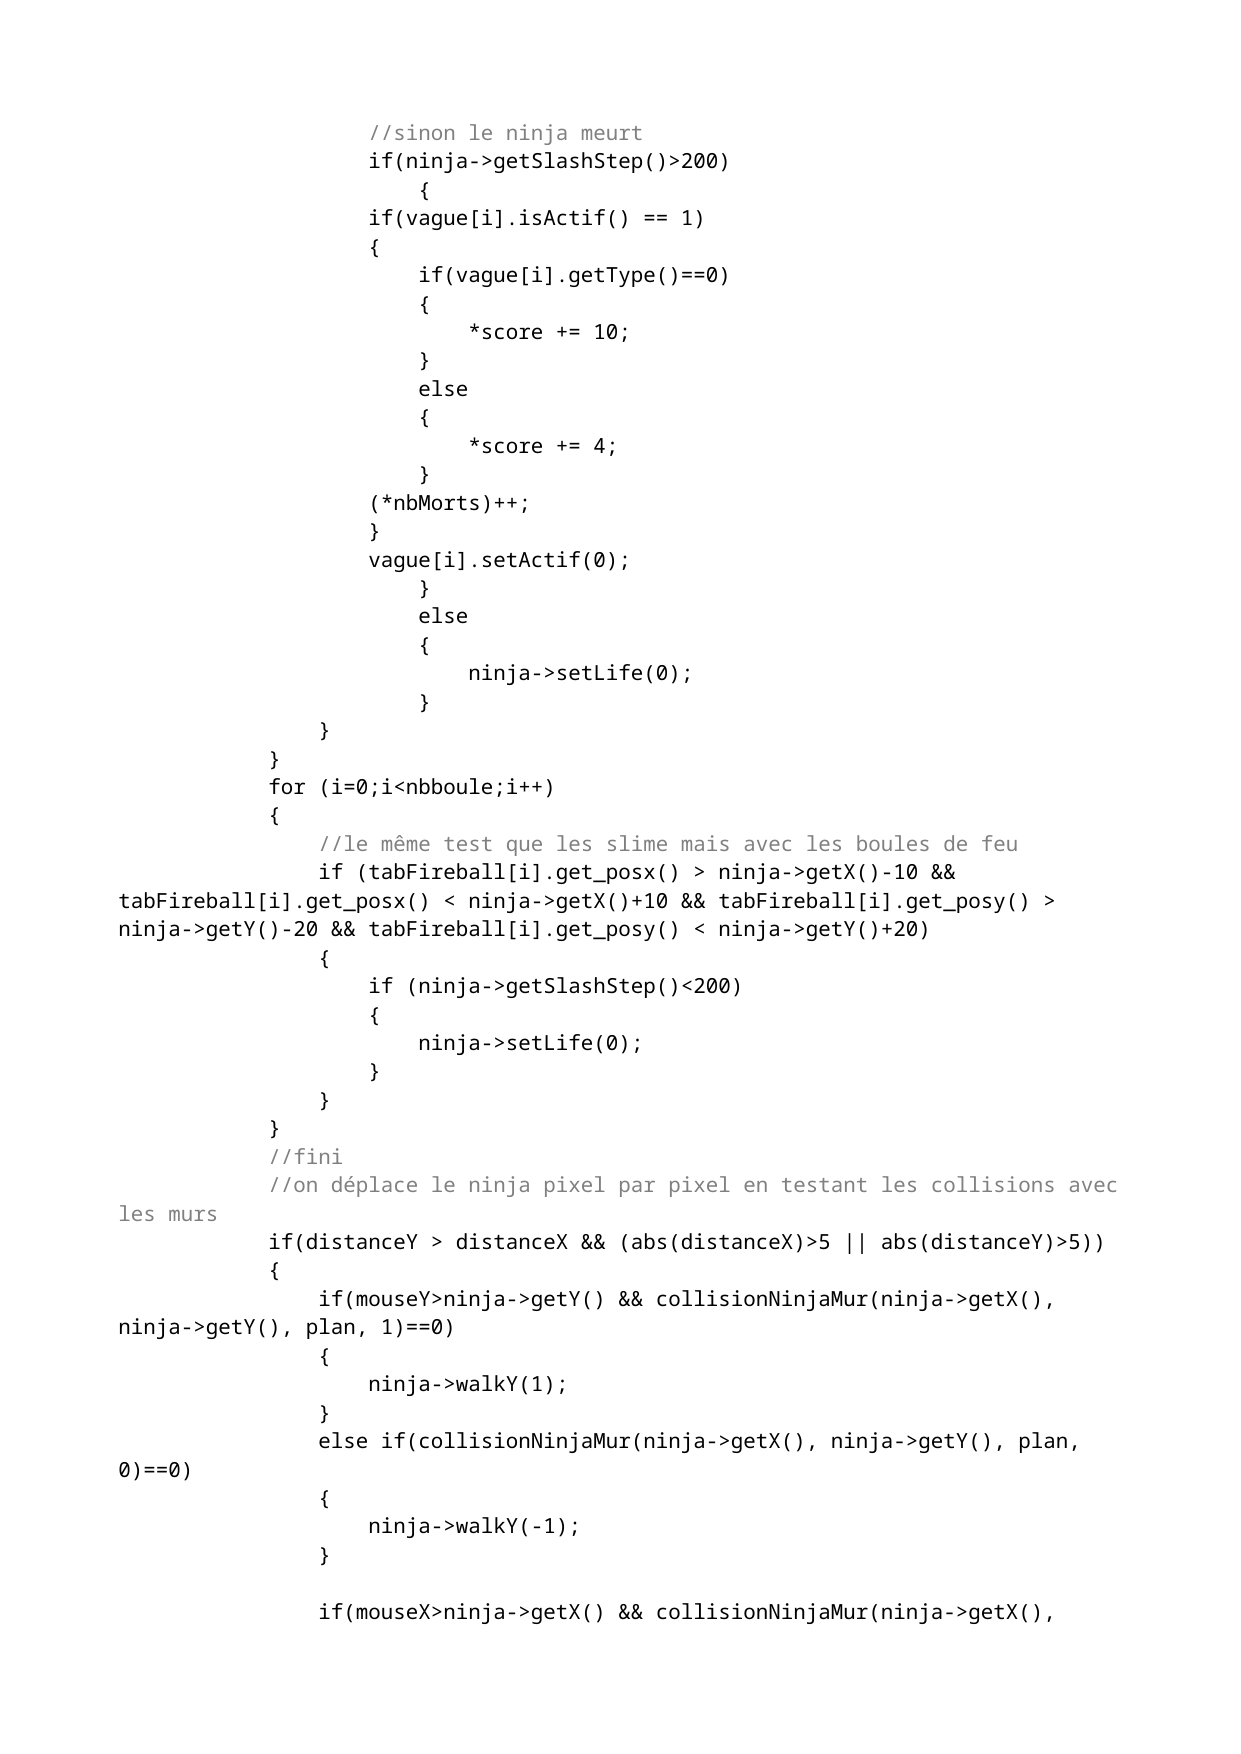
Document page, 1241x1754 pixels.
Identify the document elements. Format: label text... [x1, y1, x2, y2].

text { [118, 1256, 1122, 1284]
text ninja->setLife(0); [118, 658, 1122, 687]
text { [118, 232, 1122, 260]
text } [118, 1540, 1122, 1568]
text ninja->walkY(-1); [118, 1512, 1122, 1540]
text { [118, 402, 1122, 431]
text else [118, 374, 1122, 402]
text } [118, 1113, 1122, 1142]
text } [118, 346, 1122, 374]
text for (i=0;i<nbboule;i++) [118, 772, 1122, 801]
text { [118, 289, 1122, 317]
text } [118, 516, 1122, 545]
text { [118, 175, 1122, 203]
text } [118, 744, 1122, 772]
text } [118, 1085, 1122, 1113]
text (*nbMorts)++; [118, 488, 1122, 516]
text if (ninja->getSlashStep()<200) [118, 971, 1122, 1000]
text if(distanceY > distanceX && (abs(distanceX)>5 || abs(distanceY)>5)) [118, 1227, 1122, 1256]
text } [118, 1398, 1122, 1426]
text } [118, 459, 1122, 488]
text if(ninja->getSlashStep()>200) [118, 147, 1122, 175]
text //on déplace le ninja pixel par pixel en testant les collisions avec les murs [118, 1170, 1122, 1227]
text if (tabFireball[i].get_posx() > ninja->getX()-10 && tabFireball[i].get_posx() < ninja->getX()+10 && tabFireball[i].get_posy() > ninja->getY()-20 && tabFireball[i].get_posy() < ninja->getY()+20) [118, 857, 1122, 943]
text //fini [118, 1142, 1122, 1170]
text *score += 4; [118, 431, 1122, 459]
text { [118, 1341, 1122, 1369]
text ninja->setLife(0); [118, 1028, 1122, 1057]
text else if(collisionNinjaMur(ninja->getX(), ninja->getY(), plan, 0)==0) [118, 1426, 1122, 1483]
text ninja->walkY(1); [118, 1369, 1122, 1398]
text } [118, 573, 1122, 602]
text } [118, 1057, 1122, 1085]
text { [118, 630, 1122, 658]
text { [118, 801, 1122, 829]
text if(mouseX>ninja->getX() && collisionNinjaMur(ninja->getX(), [118, 1597, 1122, 1625]
text if(mouseY>ninja->getY() && collisionNinjaMur(ninja->getX(), ninja->getY(), plan, 1)==0) [118, 1284, 1122, 1341]
text else [118, 602, 1122, 630]
text //le même test que les slime mais avec les boules de feu [118, 829, 1122, 857]
text { [118, 1000, 1122, 1028]
text vague[i].setActif(0); [118, 545, 1122, 573]
text { [118, 1483, 1122, 1512]
text *score += 10; [118, 317, 1122, 346]
text //sinon le ninja meurt [118, 118, 1122, 147]
text } [118, 687, 1122, 715]
text } [118, 715, 1122, 744]
text if(vague[i].getType()==0) [118, 260, 1122, 289]
text if(vague[i].isActif() == 1) [118, 203, 1122, 232]
text { [118, 943, 1122, 971]
